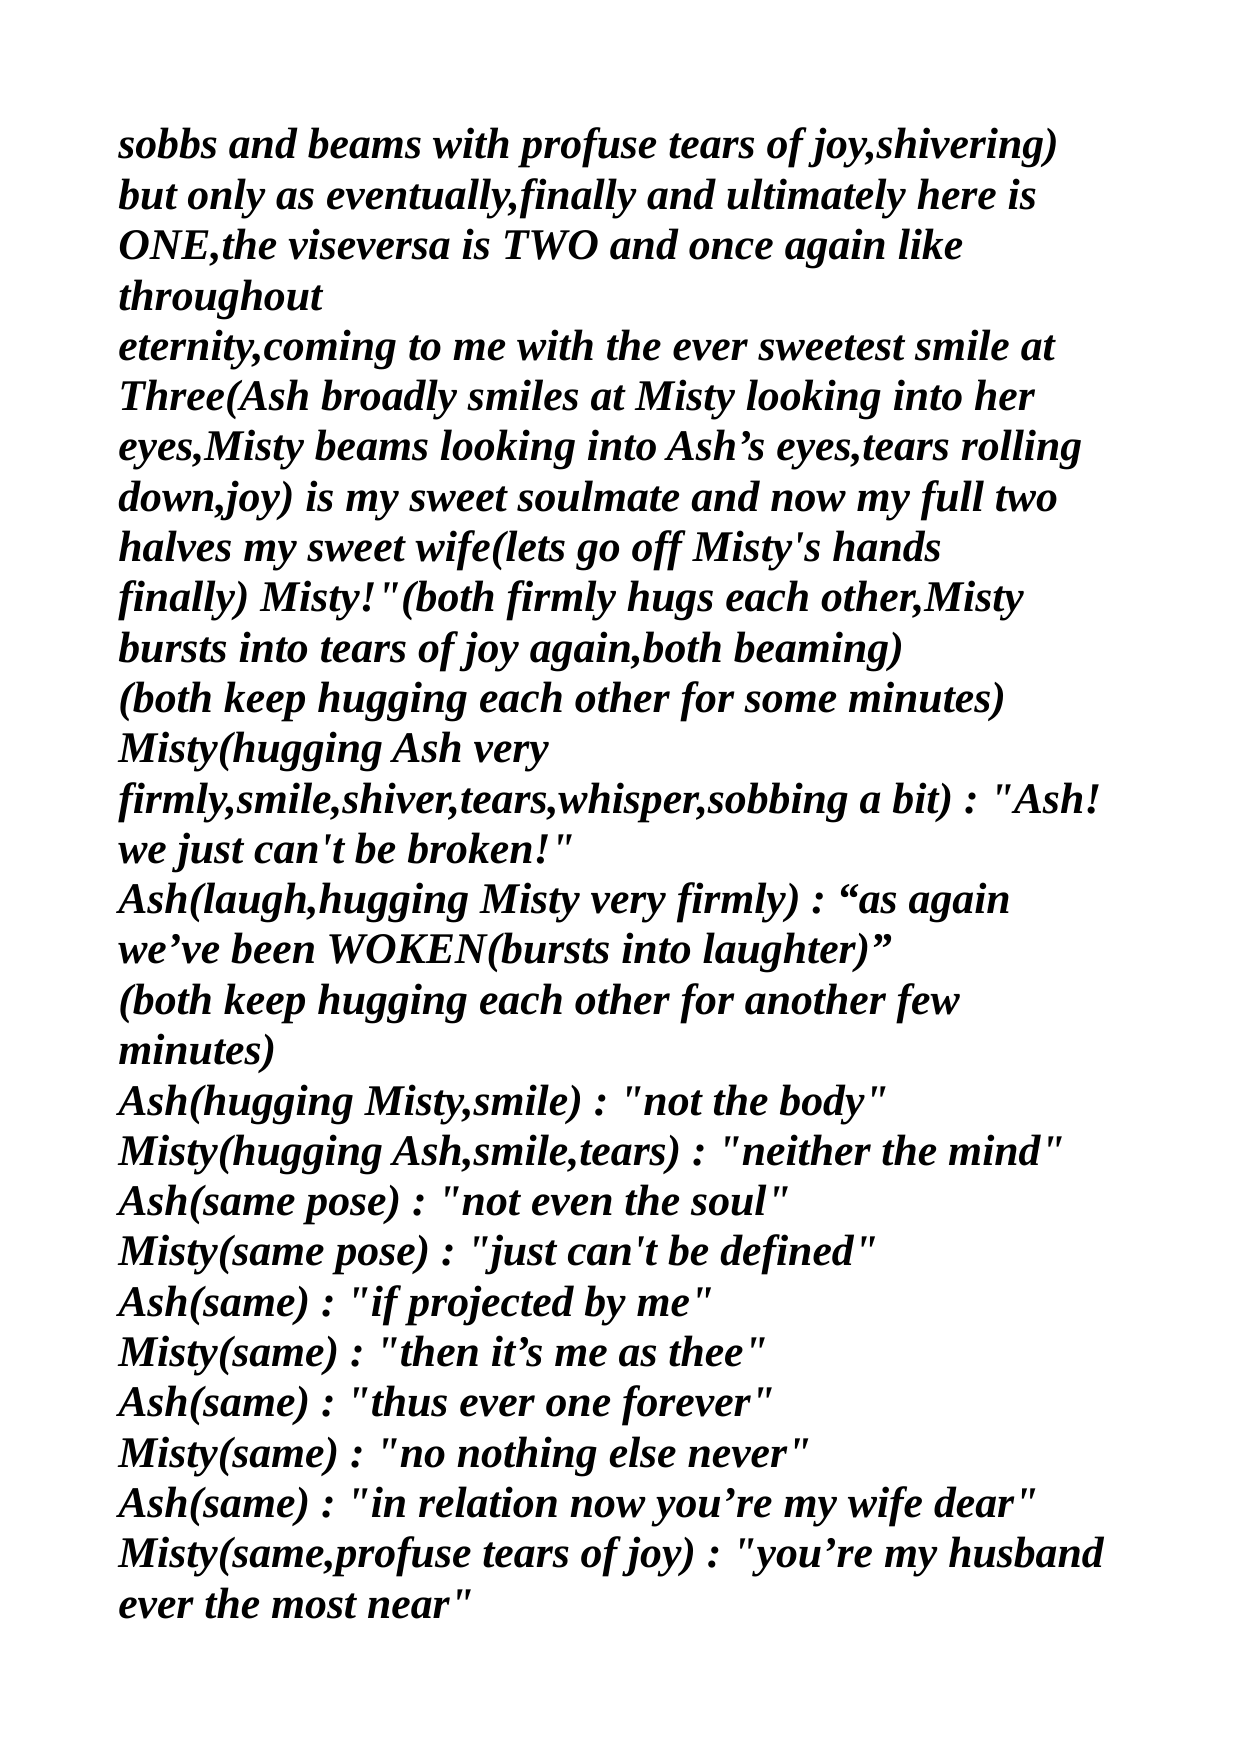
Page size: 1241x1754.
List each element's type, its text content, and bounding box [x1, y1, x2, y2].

text Misty(same pose) : "just can't be defined" [118, 1225, 1122, 1275]
text Ash(same) : "thus ever one forever" [118, 1376, 1122, 1426]
text sobbs and beams with profuse tears of joy,shivering) but only as eventually,finally and ultimately here is ONE,the viseversa is TWO and once again like throughout [118, 118, 1122, 319]
text (both keep hugging each other for another few minutes) [118, 973, 1122, 1074]
text Misty(same) : "then it’s me as thee" [118, 1326, 1122, 1376]
text Ash(same) : "if projected by me" [118, 1275, 1122, 1326]
text Misty(same,profuse tears of joy) : "you’re my husband ever the most near" [118, 1527, 1122, 1627]
text Ash(hugging Misty,smile) : "not the body" [118, 1074, 1122, 1124]
text Misty(same) : "no nothing else never" [118, 1426, 1122, 1477]
text (both keep hugging each other for some minutes) [118, 672, 1122, 722]
text Ash(same) : "in relation now you’re my wife dear" [118, 1477, 1122, 1527]
text Misty(hugging Ash very firmly,smile,shiver,tears,whisper,sobbing a bit) : "Ash!we just can't be broken!" [118, 722, 1122, 873]
text finally) Misty!"(both firmly hugs each other,Misty bursts into tears of joy again,both beaming) [118, 571, 1122, 672]
text Ash(laugh,hugging Misty very firmly) : “as again we’ve been WOKEN(bursts into laughter)” [118, 873, 1122, 973]
text Ash(same pose) : "not even the soul" [118, 1175, 1122, 1225]
text eternity,coming to me with the ever sweetest smile at Three(Ash broadly smiles at Misty looking into her eyes,Misty beams looking into Ash’s eyes,tears rolling down,joy) is my sweet soulmate and now my full two halves my sweet wife(lets go off Misty's hands [118, 319, 1122, 571]
text Misty(hugging Ash,smile,tears) : "neither the mind" [118, 1124, 1122, 1175]
